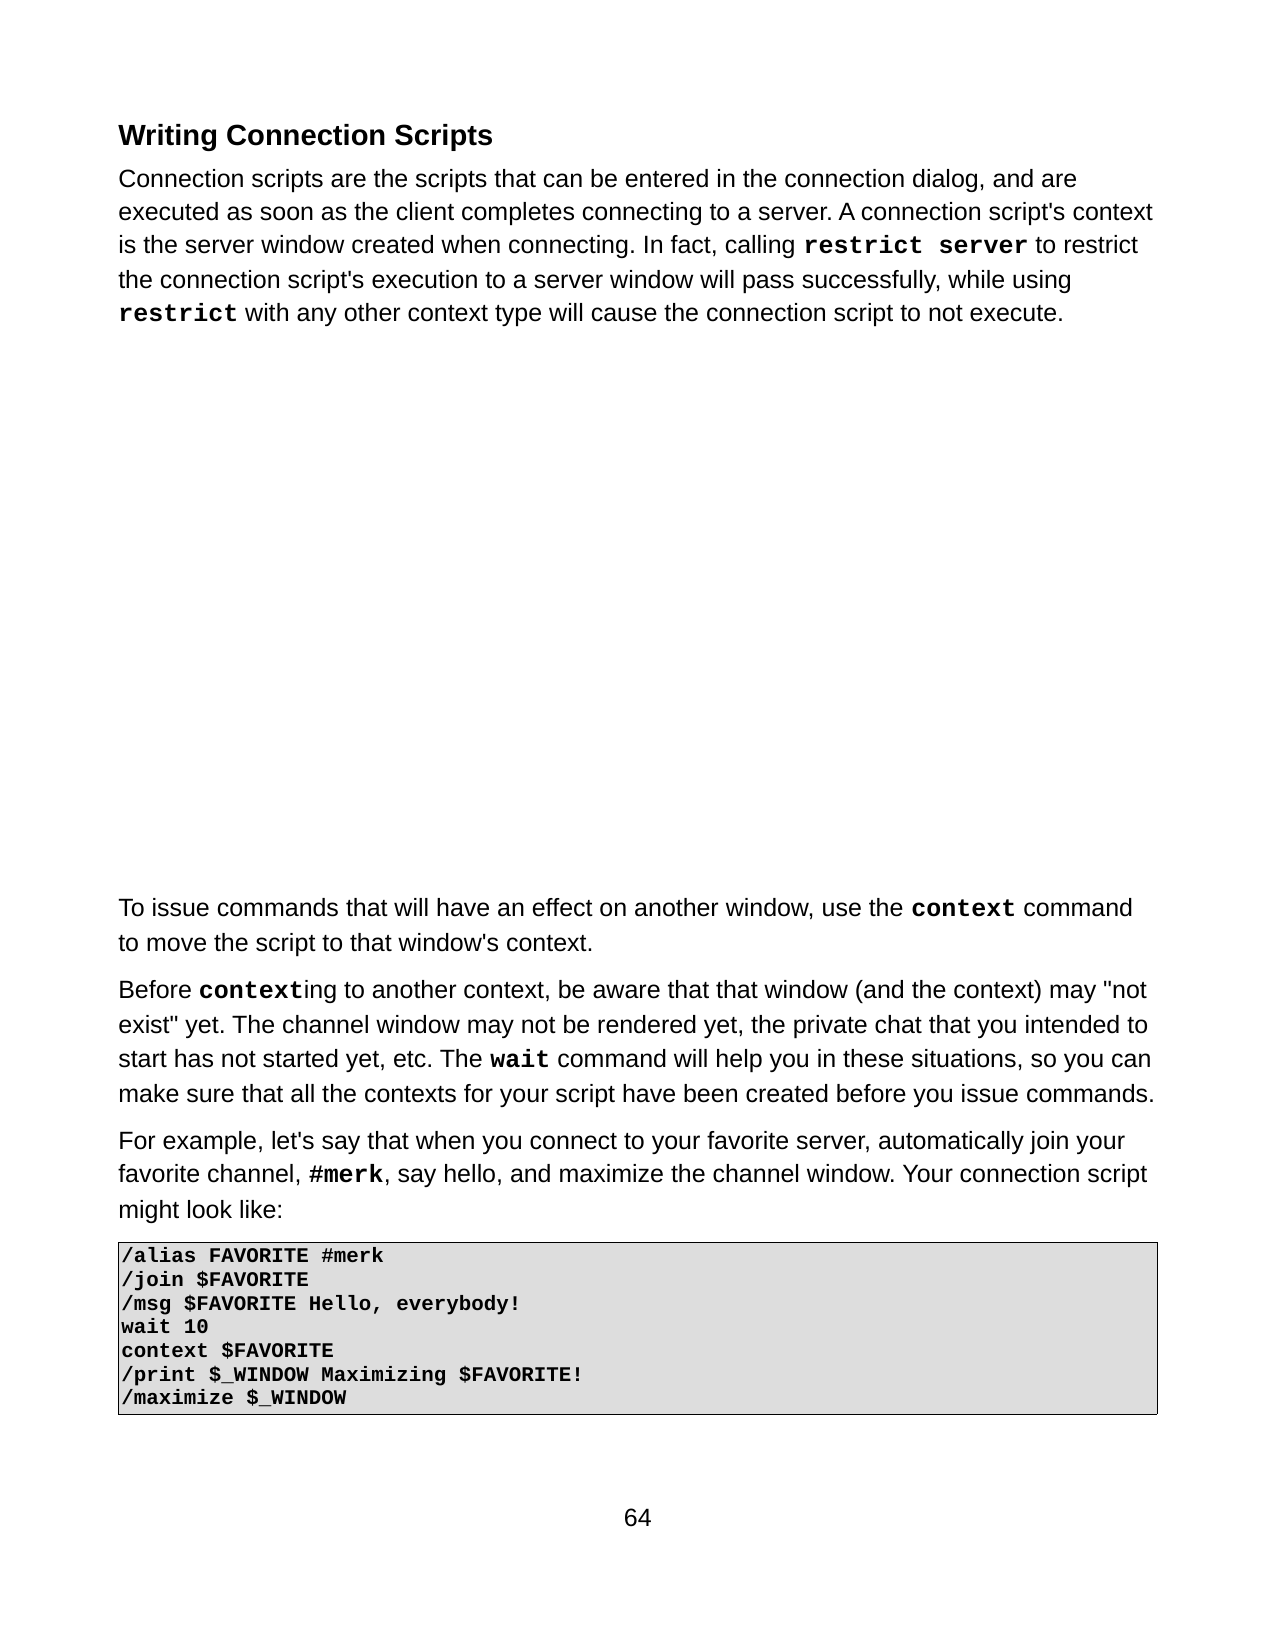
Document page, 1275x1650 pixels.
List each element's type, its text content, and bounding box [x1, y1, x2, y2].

text Before contexting to another context, be aware that that window (and the context) may "not exist" yet. The channel window may not be rendered yet, the private chat that you intended to start has not started yet, etc. The wait command will help you in these situations, so you can make sure that all the contexts for your script have been created before you issue commands. [118, 975, 1157, 1107]
text For example, let's say that when you connect to your favorite server, automatically join your favorite channel, #merk, say hello, and maximize the channel window. Your connection script might look like: [118, 1126, 1157, 1223]
table_header /alias FAVORITE #merk /join $FAVORITE /msg $FAVORITE Hello, everybody! wait 10 context $FAVORITE /print $_WINDOW Maximizing $FAVORITE! /maximize $_WINDOW [119, 1243, 1157, 1414]
text Connection scripts are the scripts that can be entered in the connection dialog, and are executed as soon as the client completes connecting to a server. A connection script's context is the server window created when connecting. In fact, calling restrict server to restrict the connection script's execution to a server window will pass successfully, while using restrict with any other context type will cause the connection script to not execute. [118, 164, 1157, 329]
text To issue commands that will have an effect on another window, use the context command to move the script to that window's context. [118, 892, 1157, 956]
subtitle Writing Connection Scripts [118, 118, 1157, 152]
